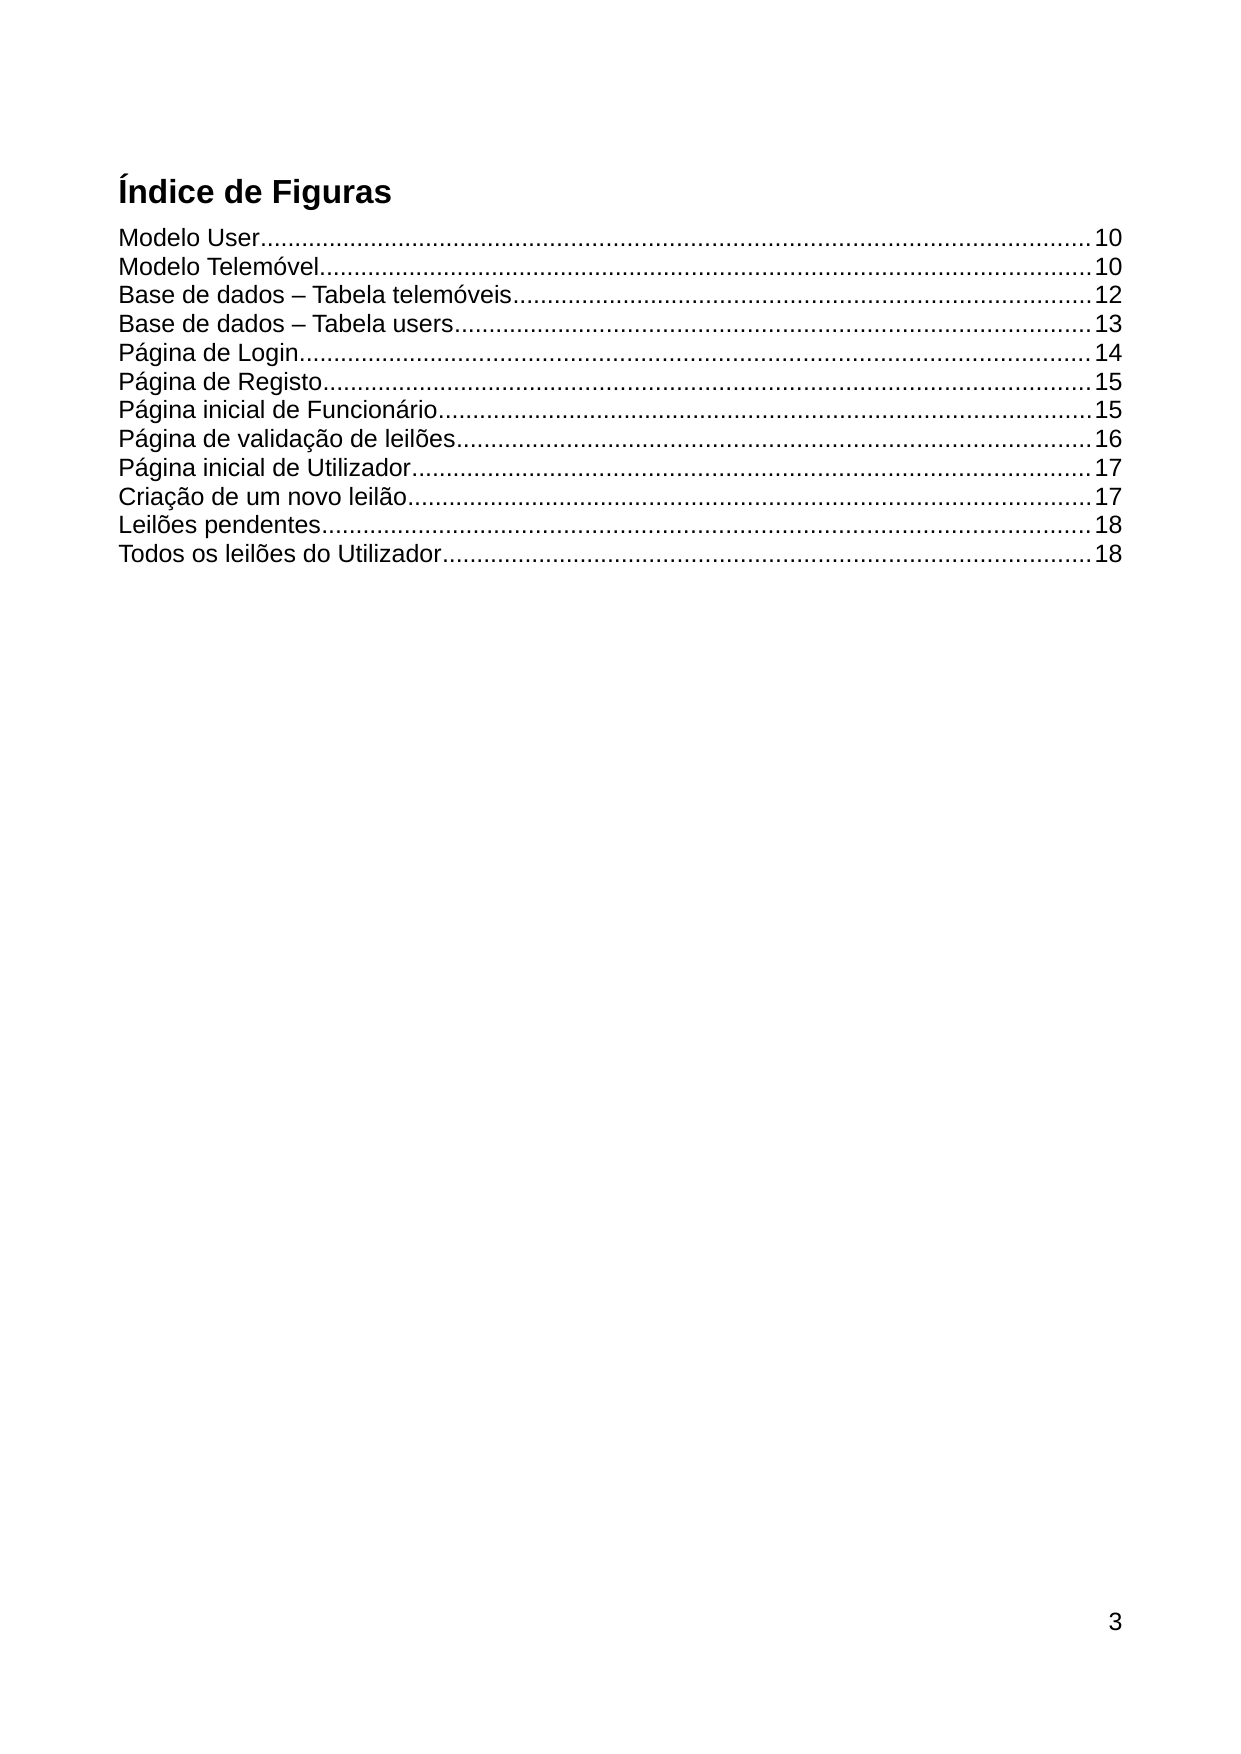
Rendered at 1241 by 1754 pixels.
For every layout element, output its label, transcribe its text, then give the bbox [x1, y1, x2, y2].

text Modelo User 10 [118, 223, 1122, 252]
text Base de dados – Tabela users 13 [118, 309, 1122, 338]
text Página de validação de leilões 16 [118, 424, 1122, 453]
text Página inicial de Utilizador 17 [118, 453, 1122, 482]
text Modelo Telemóvel 10 [118, 252, 1122, 280]
text Criação de um novo leilão 17 [118, 482, 1122, 510]
subtitle Índice de Figuras [118, 172, 1122, 210]
text Leilões pendentes 18 [118, 510, 1122, 539]
text Página inicial de Funcionário 15 [118, 395, 1122, 424]
text Todos os leilões do Utilizador 18 [118, 539, 1122, 568]
text Página de Login 14 [118, 338, 1122, 367]
text Base de dados – Tabela telemóveis 12 [118, 280, 1122, 309]
text Página de Registo 15 [118, 367, 1122, 395]
